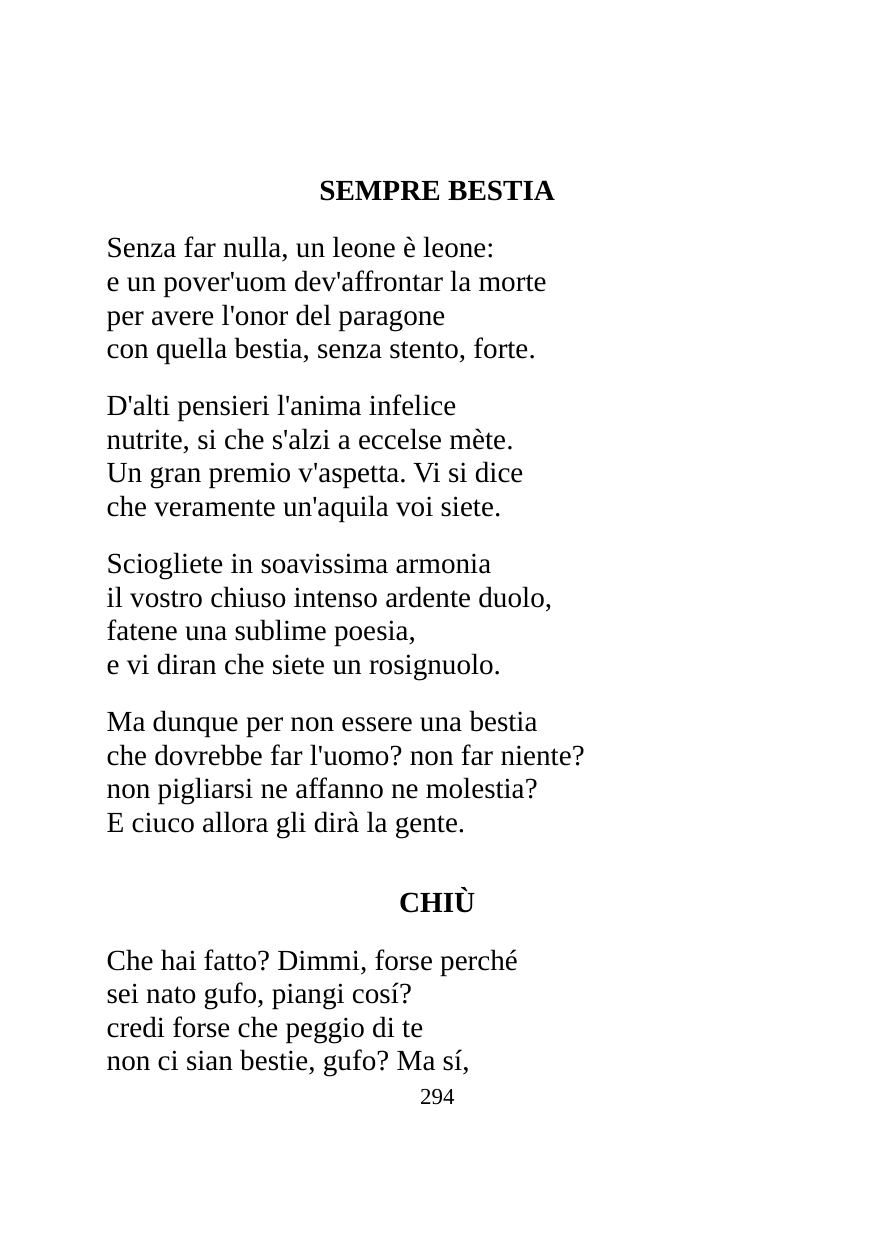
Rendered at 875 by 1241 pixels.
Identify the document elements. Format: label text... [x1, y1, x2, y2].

text per avere l'onor del paragone [106, 298, 768, 331]
text Sciogliete in soavissima armonia [106, 546, 768, 580]
text il vostro chiuso intenso ardente duolo, [106, 580, 768, 613]
text Che hai fatto? Dimmi, forse perché [106, 943, 768, 976]
subtitle CHIÙ [106, 886, 768, 919]
text Un gran premio v'aspetta. Vi si dice [106, 456, 768, 489]
text sei nato gufo, piangi cosí? [106, 976, 768, 1010]
text che dovrebbe far l'uomo? non far niente? [106, 738, 768, 771]
text E ciuco allora gli dirà la gente. [106, 805, 768, 838]
text D'alti pensieri l'anima infelice [106, 388, 768, 422]
text e un pover'uom dev'affrontar la morte [106, 264, 768, 298]
text fatene una sublime poesia, [106, 613, 768, 647]
text non pigliarsi ne affanno ne molestia? [106, 771, 768, 805]
subtitle SEMPRE BESTIA [106, 173, 768, 207]
text con quella bestia, senza stento, forte. [106, 331, 768, 365]
text non ci sian bestie, gufo? Ma sí, [106, 1043, 768, 1077]
text credi forse che peggio di te [106, 1010, 768, 1043]
text che veramente un'aquila voi siete. [106, 489, 768, 523]
text nutrite, si che s'alzi a eccelse mète. [106, 422, 768, 456]
text Senza far nulla, un leone è leone: [106, 231, 768, 264]
text e vi diran che siete un rosignuolo. [106, 647, 768, 680]
text Ma dunque per non essere una bestia [106, 704, 768, 738]
